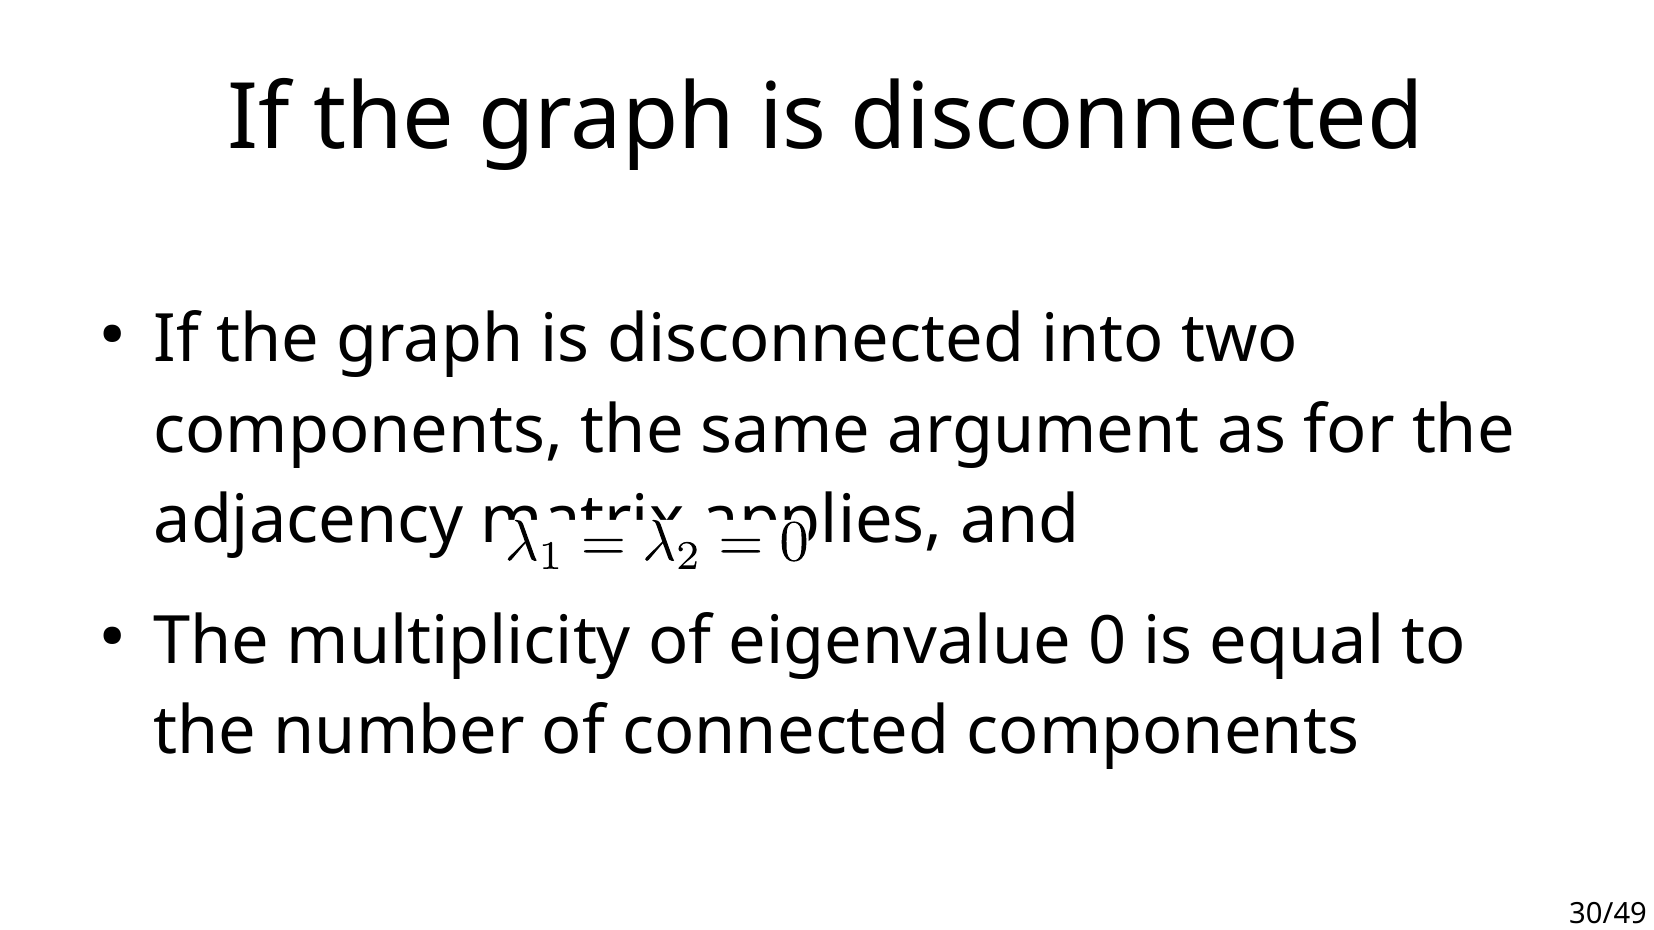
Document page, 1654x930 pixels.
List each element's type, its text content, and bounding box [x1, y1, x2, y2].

title If the graph is disconnected [82, 1, 1571, 225]
list If the graph is disconnected into two components, the same argument as for the adjacency matrix applies, and The multiplicity of eigenvalue 0 is equal to the number of connected components [82, 290, 1571, 930]
text_box [504, 519, 809, 570]
